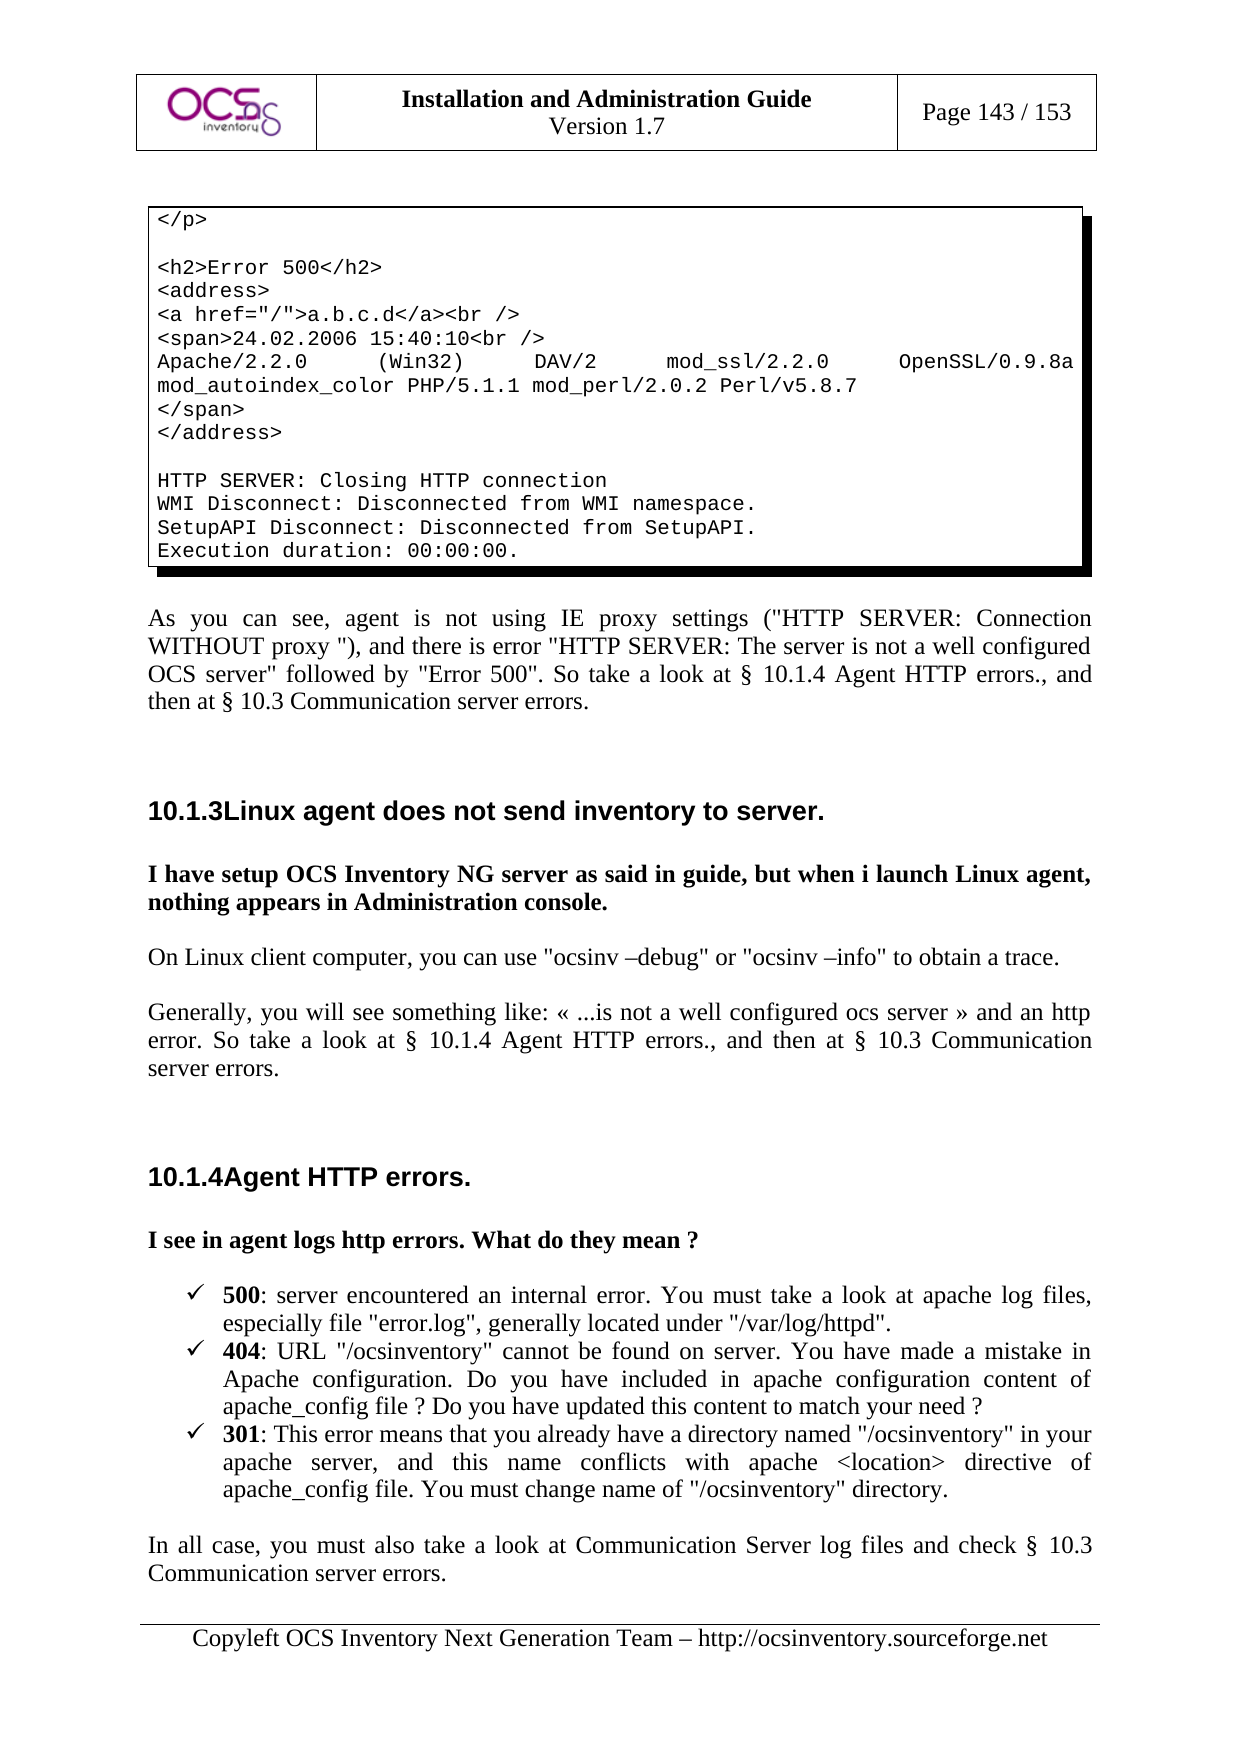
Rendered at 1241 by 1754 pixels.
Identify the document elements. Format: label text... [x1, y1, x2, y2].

list 404: URL "/ocsinventory" cannot be found on server. You have made a mistake in Apache configuration. Do you have included in apache configuration content of apache_config file ? Do you have updated this content to match your need ? [185, 1337, 1092, 1420]
subtitle Linux agent does not send inventory to server. [148, 796, 1092, 826]
text Apache/2.2.0 (Win32) DAV/2 mod_ssl/2.2.0 OpenSSL/0.9.8a mod_autoindex_color PHP/5.1.1 mod_perl/2.0.2 Perl/v5.8.7 [149, 348, 1082, 396]
text </address> [149, 419, 1082, 446]
text HTTP SERVER: Closing HTTP connection [149, 466, 1082, 490]
text As you can see, agent is not using IE proxy settings ("HTTP SERVER: Connection WITHOUT proxy "), and there is error "HTTP SERVER: The server is not a well configured OCS server" followed by "Error 500". So take a look at § 10.1.4 Agent HTTP errors., and then at § 10.3 Communication server errors. [148, 604, 1092, 715]
picture [163, 83, 286, 141]
text </span> [149, 396, 1082, 419]
text <a href="/">a.b.c.d</a><br /> [149, 301, 1082, 324]
text In all case, you must also take a look at Communication Server log files and check § 10.3 Communication server errors. [148, 1531, 1092, 1586]
text </p> [149, 208, 1082, 233]
text On Linux client computer, you can use "ocsinv –debug" or "ocsinv –info" to obtain a trace. [148, 943, 1092, 971]
subtitle Agent HTTP errors. [148, 1162, 1092, 1192]
text <span>24.02.2006 15:40:10<br /> [149, 324, 1082, 348]
text I see in agent logs http errors. What do they mean ? [148, 1226, 1092, 1254]
text I have setup OCS Inventory NG server as said in guide, but when i launch Linux agent, nothing appears in Administration console. [148, 860, 1092, 915]
list 301: This error means that you already have a directory named "/ocsinventory" in your apache server, and this name conflicts with apache <location> directive of apache_config file. You must change name of "/ocsinventory" directory. [185, 1420, 1092, 1503]
list 500: server encountered an internal error. You must take a look at apache log files, especially file "error.log", generally located under "/var/log/httpd". [185, 1282, 1092, 1337]
text <address> [149, 277, 1082, 301]
text WMI Disconnect: Disconnected from WMI namespace. [149, 490, 1082, 514]
text Execution duration: 00:00:00. [149, 537, 1082, 566]
text Generally, you will see something like: « ...is not a well configured ocs server » and an http error. So take a look at § 10.1.4 Agent HTTP errors., and then at § 10.3 Communication server errors. [148, 998, 1092, 1082]
text <h2>Error 500</h2> [149, 254, 1082, 277]
text SetupAPI Disconnect: Disconnected from SetupAPI. [149, 514, 1082, 537]
